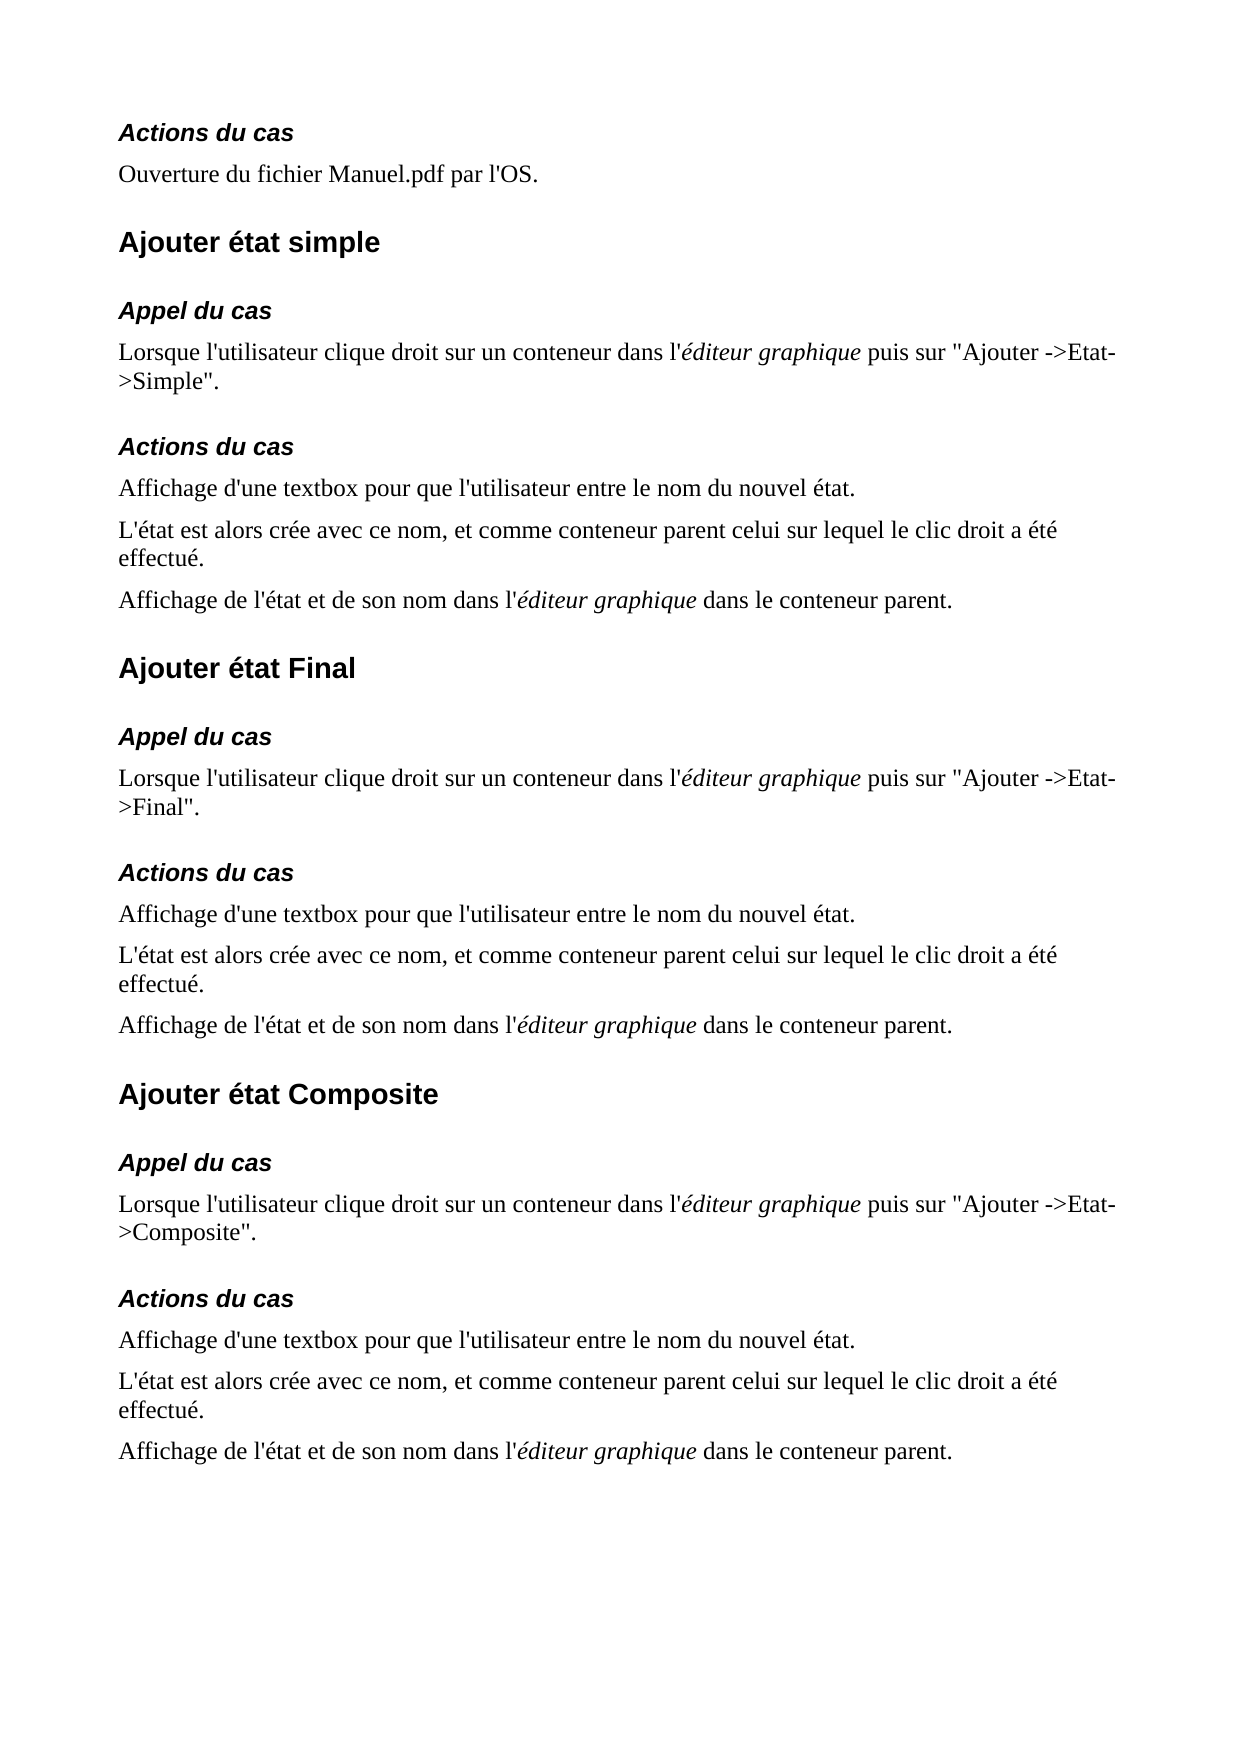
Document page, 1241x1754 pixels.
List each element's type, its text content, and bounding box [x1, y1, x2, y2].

subtitle Appel du cas [118, 1148, 1122, 1176]
text Affichage d'une textbox pour que l'utilisateur entre le nom du nouvel état. [118, 1325, 1122, 1353]
subtitle Ajouter état Final [118, 651, 1122, 684]
subtitle Actions du cas [118, 432, 1122, 461]
subtitle Actions du cas [118, 858, 1122, 887]
subtitle Appel du cas [118, 296, 1122, 325]
text Lorsque l'utilisateur clique droit sur un conteneur dans l'éditeur graphique puis sur "Ajouter ->Etat->Composite". [118, 1189, 1122, 1246]
subtitle Ajouter état Composite [118, 1077, 1122, 1110]
text Lorsque l'utilisateur clique droit sur un conteneur dans l'éditeur graphique puis sur "Ajouter ->Etat->Simple". [118, 337, 1122, 395]
text Affichage d'une textbox pour que l'utilisateur entre le nom du nouvel état. [118, 899, 1122, 928]
text L'état est alors crée avec ce nom, et comme conteneur parent celui sur lequel le clic droit a été effectué. [118, 515, 1122, 572]
subtitle Appel du cas [118, 722, 1122, 751]
subtitle Actions du cas [118, 118, 1122, 147]
text Ouverture du fichier Manuel.pdf par l'OS. [118, 159, 1122, 188]
text Affichage de l'état et de son nom dans l'éditeur graphique dans le conteneur parent. [118, 1010, 1122, 1039]
text L'état est alors crée avec ce nom, et comme conteneur parent celui sur lequel le clic droit a été effectué. [118, 940, 1122, 998]
subtitle Ajouter état simple [118, 225, 1122, 259]
text Affichage de l'état et de son nom dans l'éditeur graphique dans le conteneur parent. [118, 585, 1122, 613]
text Lorsque l'utilisateur clique droit sur un conteneur dans l'éditeur graphique puis sur "Ajouter ->Etat->Final". [118, 763, 1122, 821]
text L'état est alors crée avec ce nom, et comme conteneur parent celui sur lequel le clic droit a été effectué. [118, 1366, 1122, 1423]
text Affichage d'une textbox pour que l'utilisateur entre le nom du nouvel état. [118, 473, 1122, 502]
subtitle Actions du cas [118, 1284, 1122, 1312]
text Affichage de l'état et de son nom dans l'éditeur graphique dans le conteneur parent. [118, 1436, 1122, 1465]
